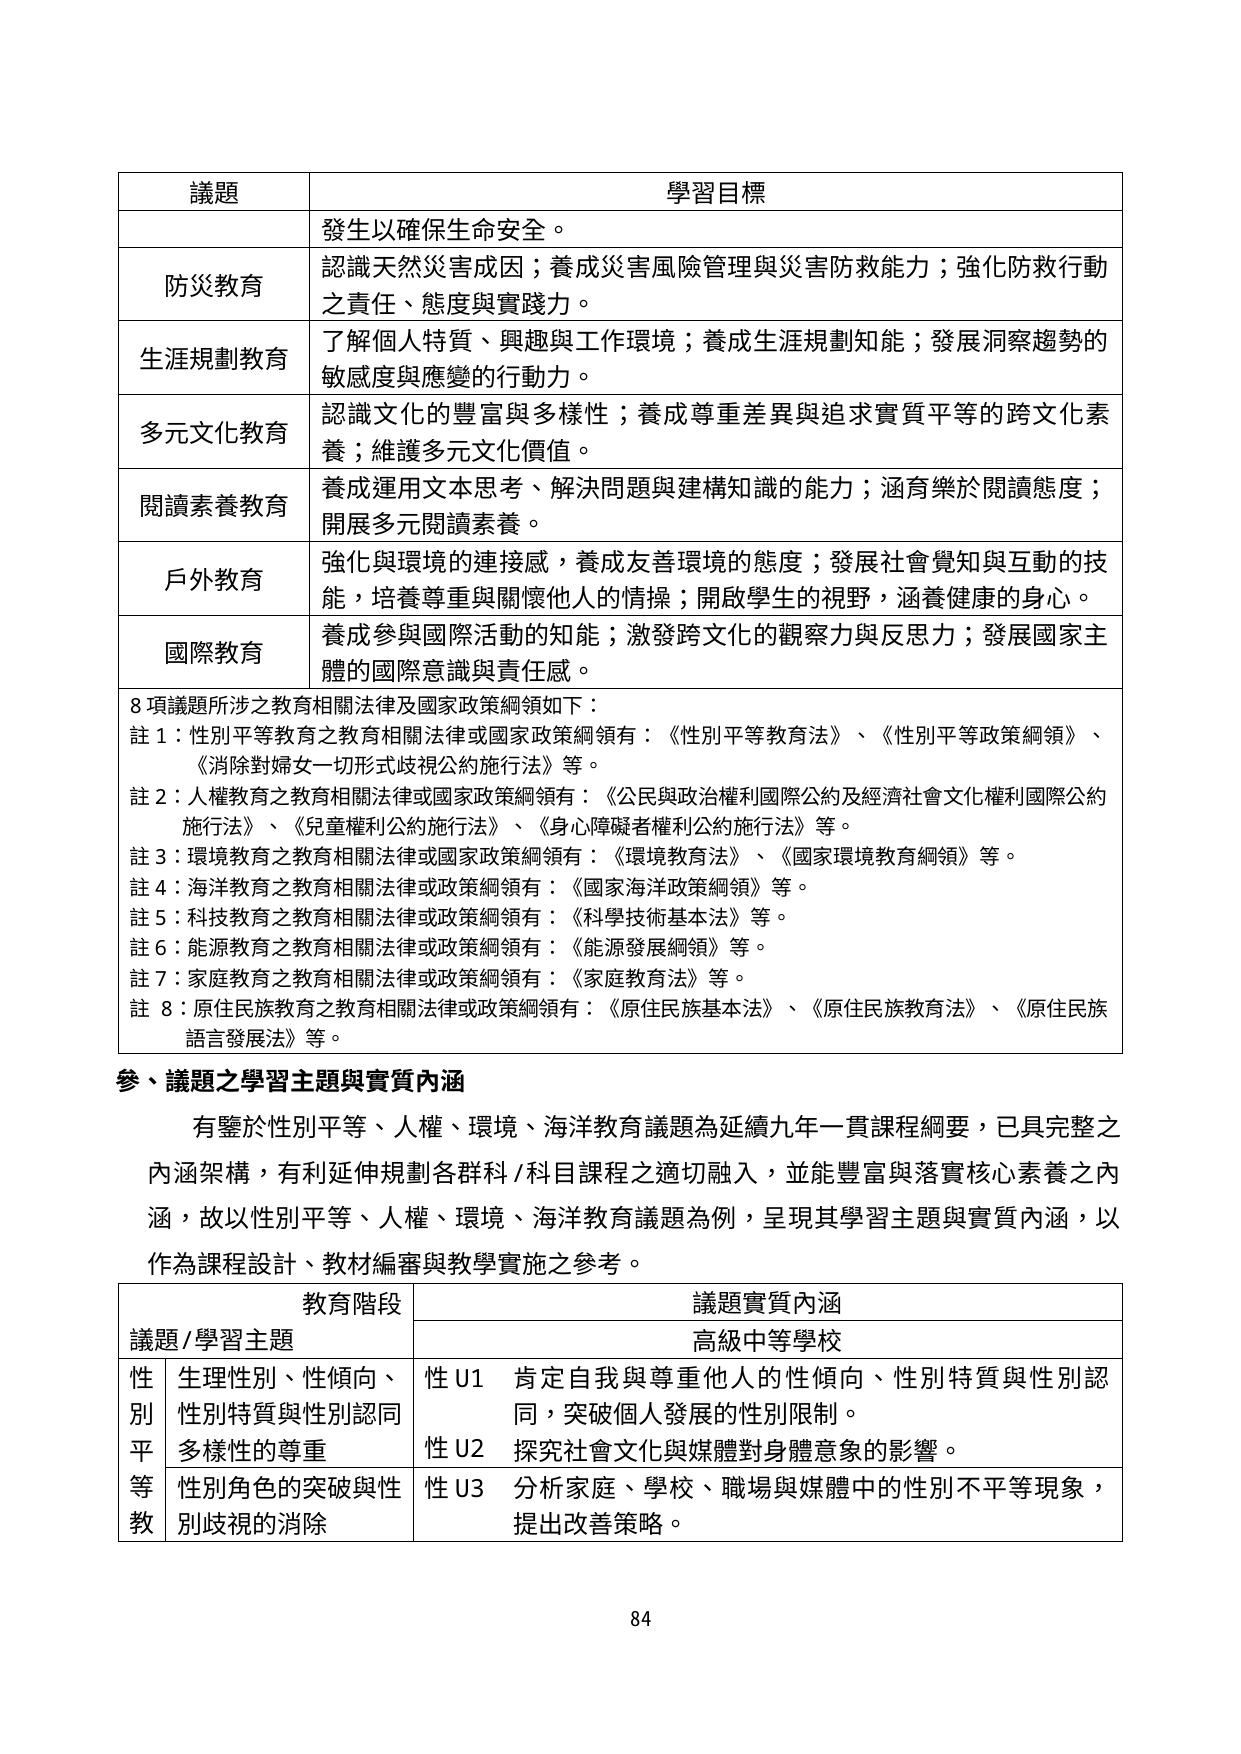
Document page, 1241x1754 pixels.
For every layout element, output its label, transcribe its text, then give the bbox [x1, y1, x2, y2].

table_cell 認識文化的豐富與多樣性；養成尊重差異與追求實質平等的跨文化素養；維護多元文化價值。 [310, 395, 1122, 467]
table_cell 養成參與國際活動的知能；激發跨文化的觀察力與反思力；發展國家主體的國際意識與責任感。 [310, 616, 1122, 688]
table_header 議題實質內涵 [414, 1284, 1122, 1320]
table_header 教育階段 議題/學習主題 [119, 1284, 413, 1357]
table_cell 養成運用文本思考、解決問題與建構知識的能力；涵育樂於閱讀態度；開展多元閱讀素養。 [310, 469, 1122, 541]
table_cell 強化與環境的連接感，養成友善環境的態度；發展社會覺知與互動的技能，培養尊重與關懷他人的情操；開啟學生的視野，涵養健康的身心。 [310, 542, 1122, 614]
text 有鑒於性別平等、人權、環境、海洋教育議題為延續九年一貫課程綱要，已具完整之內涵架構，有利延伸規劃各群科/科目課程之適切融入，並能豐富與落實核心素養之內涵，故以性別平等、人權、環境、海洋教育議題為例，呈現其學習主題與實質內涵，以作為課程設計、教材編審與教學實施之參考。 [148, 1099, 1122, 1283]
text 參、議題之學習主題與實質內涵 [115, 1054, 1122, 1099]
table_cell 生理性別、性傾向、性別特質與性別認同多樣性的尊重 [166, 1359, 413, 1467]
table_cell 認識天然災害成因；養成災害風險管理與災害防救能力；強化防救行動之責任、態度與實踐力。 [310, 248, 1122, 320]
table_cell 國際教育 [119, 616, 309, 688]
table_cell 閱讀素養教育 [119, 469, 309, 541]
table_cell 性U3 [414, 1468, 502, 1541]
table_header 學習目標 [310, 173, 1122, 209]
table_cell 分析家庭、學校、職場與媒體中的性別不平等現象，提出改善策略。 [502, 1468, 1122, 1541]
table_cell 性U1 性U2 [414, 1359, 502, 1467]
table_cell 8項議題所涉之教育相關法律及國家政策綱領如下： 註1：性別平等教育之教育相關法律或國家政策綱領有：《性別平等教育法》、《性別平等政策綱領》、《消除對婦女一切形式歧視公約施行法》等。 註2：人權教育之教育相關法律或國家政策綱領有：《公民與政治權利國際公約及經濟社會文化權利國際公約施行法》、《兒童權利公約施行法》、《身心障礙者權利公約施行法》等。 註3：環境教育之教育相關法律或國家政策綱領有：《環境教育法》、《國家環境教育綱領》等。 註4：海洋教育之教育相關法律或政策綱領有：《國家海洋政策綱領》等。 註5：科技教育之教育相關法律或政策綱領有：《科學技術基本法》等。 註6：能源教育之教育相關法律或政策綱領有：《能源發展綱領》等。 註7：家庭教育之教育相關法律或政策綱領有：《家庭教育法》等。 註 8：原住民族教育之教育相關法律或政策綱領有：《原住民族基本法》、《原住民族教育法》、《原住民族語言發展法》等。 [119, 689, 1122, 1053]
table_cell 性別角色的突破與性別歧視的消除 [166, 1468, 413, 1541]
table_cell 發生以確保生命安全。 [310, 211, 1122, 247]
table_cell 高級中等學校 [414, 1321, 1122, 1357]
table_cell 戶外教育 [119, 542, 309, 614]
table_cell 性別平等教 [119, 1359, 165, 1541]
table_cell 多元文化教育 [119, 395, 309, 467]
table_cell [119, 211, 309, 247]
table_cell 生涯規劃教育 [119, 321, 309, 394]
table_cell 肯定自我與尊重他人的性傾向、性別特質與性別認同，突破個人發展的性別限制。 探究社會文化與媒體對身體意象的影響。 [502, 1359, 1122, 1467]
table_header 議題 [119, 173, 309, 209]
table_cell 了解個人特質、興趣與工作環境；養成生涯規劃知能；發展洞察趨勢的敏感度與應變的行動力。 [310, 321, 1122, 394]
table_cell 防災教育 [119, 248, 309, 320]
